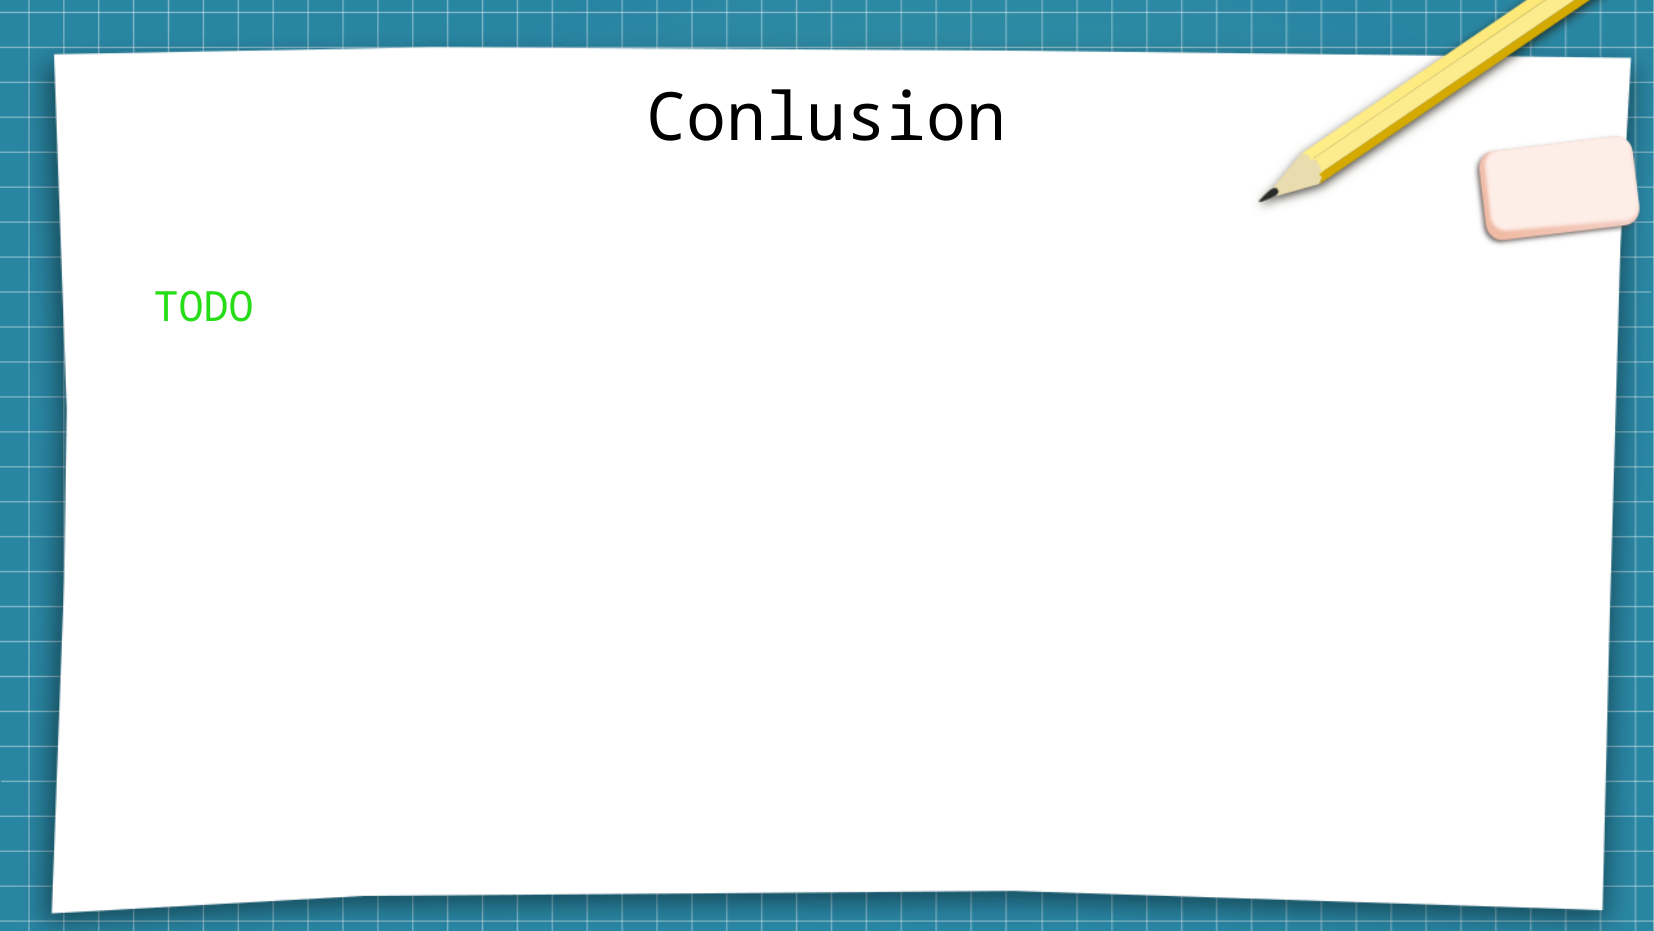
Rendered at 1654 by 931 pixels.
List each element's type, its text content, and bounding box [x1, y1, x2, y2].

picture [0, 0, 1654, 931]
title Conlusion [82, 37, 1571, 193]
list TODO [82, 276, 827, 827]
